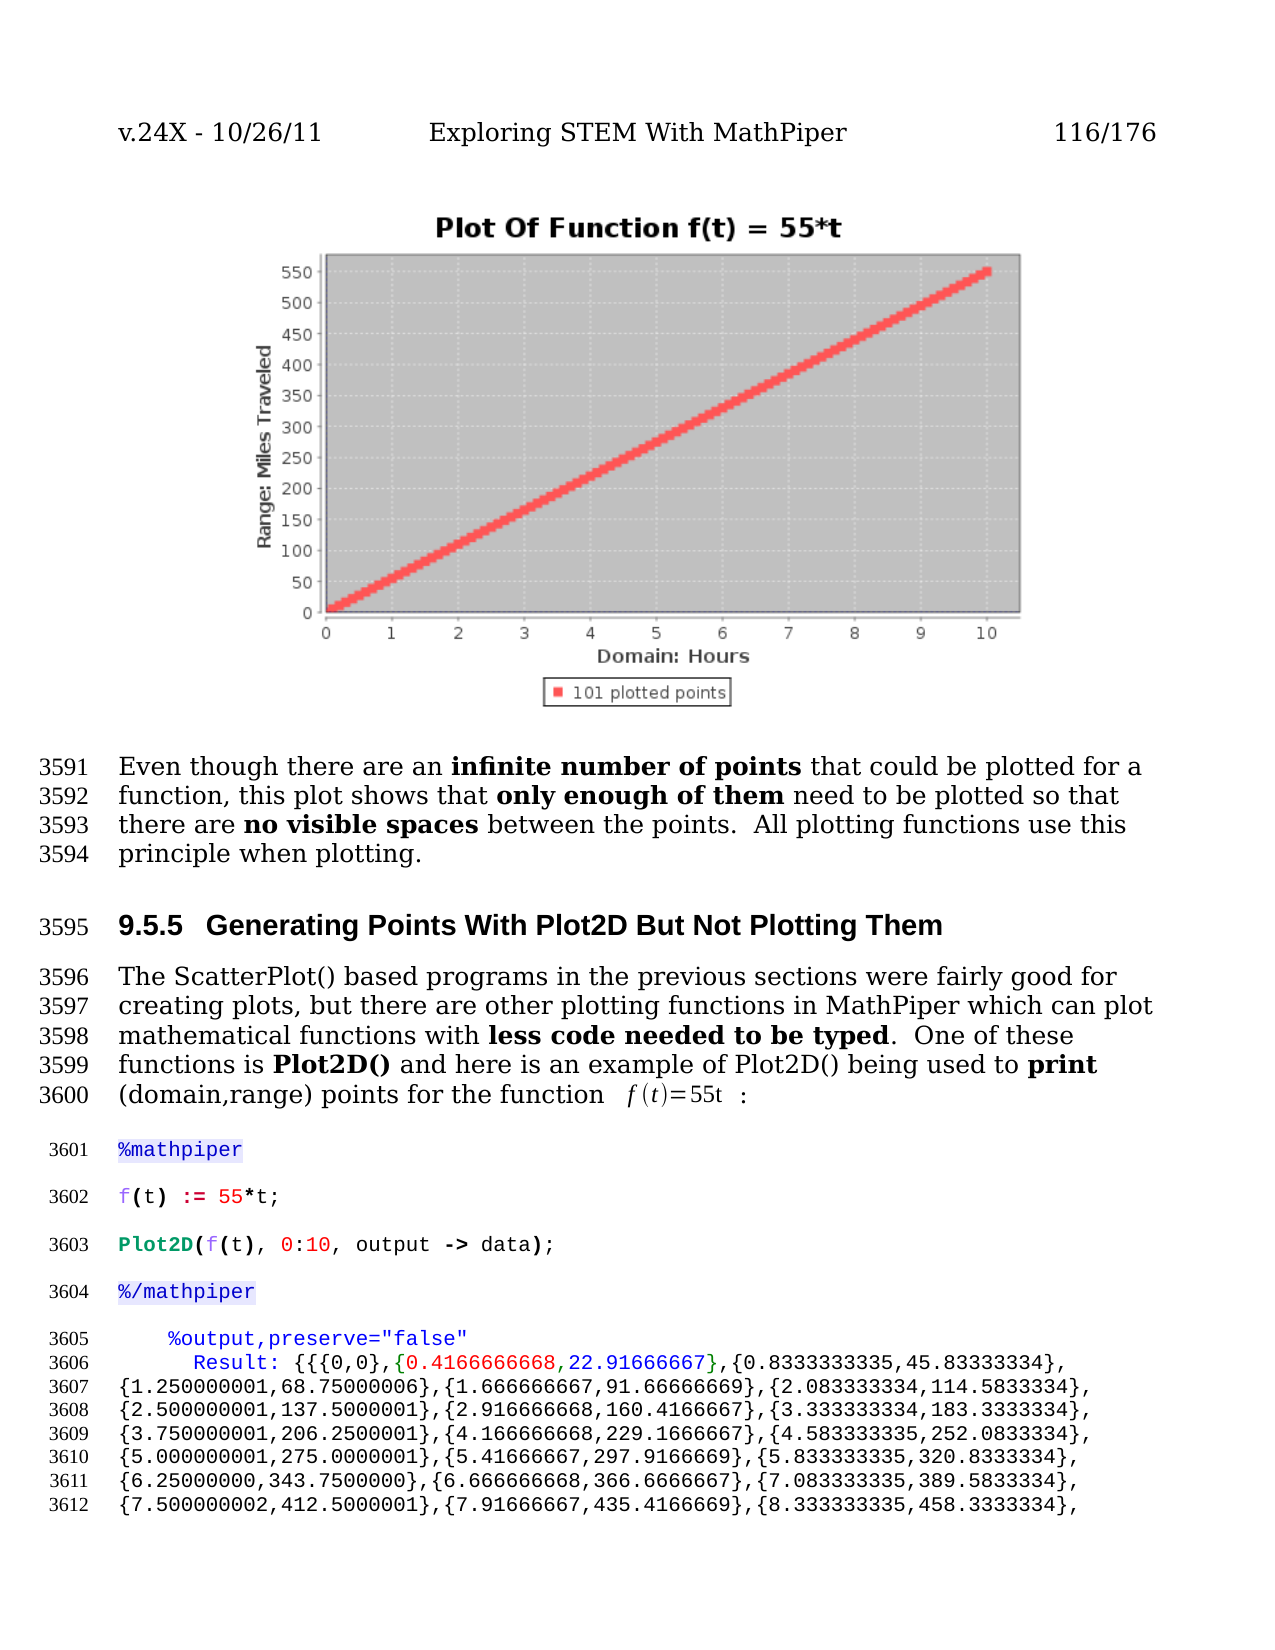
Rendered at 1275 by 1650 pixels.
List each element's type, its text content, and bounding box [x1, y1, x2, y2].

text %/mathpiper [118, 1281, 1157, 1305]
text %output,preserve="false" [118, 1328, 1157, 1352]
text f(t) := 55*t; [118, 1186, 1157, 1210]
text Result: {{{0,0},{0.4166666668,22.91666667},{0.8333333335,45.83333334},{1.250000001,68.75000006},{1.666666667,91.66666669},{2.083333334,114.5833334},{2.500000001,137.5000001},{2.916666668,160.4166667},{3.333333334,183.3333334},{3.750000001,206.2500001},{4.166666668,229.1666667},{4.583333335,252.0833334},{5.000000001,275.0000001},{5.41666667,297.9166669},{5.833333335,320.8333334},{6.25000000,343.7500000},{6.666666668,366.6666667},{7.083333335,389.5833334},{7.500000002,412.5000001},{7.91666667,435.4166669},{8.333333335,458.3333334}, [118, 1352, 1157, 1517]
picture [239, 212, 1036, 708]
subtitle Generating Points With Plot2D But Not Plotting Them [118, 908, 1157, 941]
text Plot2D(f(t), 0:10, output -> data); [118, 1234, 1157, 1257]
text %mathpiper [118, 1139, 1157, 1163]
text Even though there are an infinite number of points that could be plotted for a function, this plot shows that only enough of them need to be plotted so that there are no visible spaces between the points. All plotting functions use this principle when plotting. [118, 751, 1157, 869]
text The ScatterPlot() based programs in the previous sections were fairly good for creating plots, but there are other plotting functions in MathPiper which can plot mathematical functions with less code needed to be typed. One of these functions is Plot2D() and here is an example of Plot2D() being used to print (domain,range) points for the function: [118, 962, 1157, 1109]
